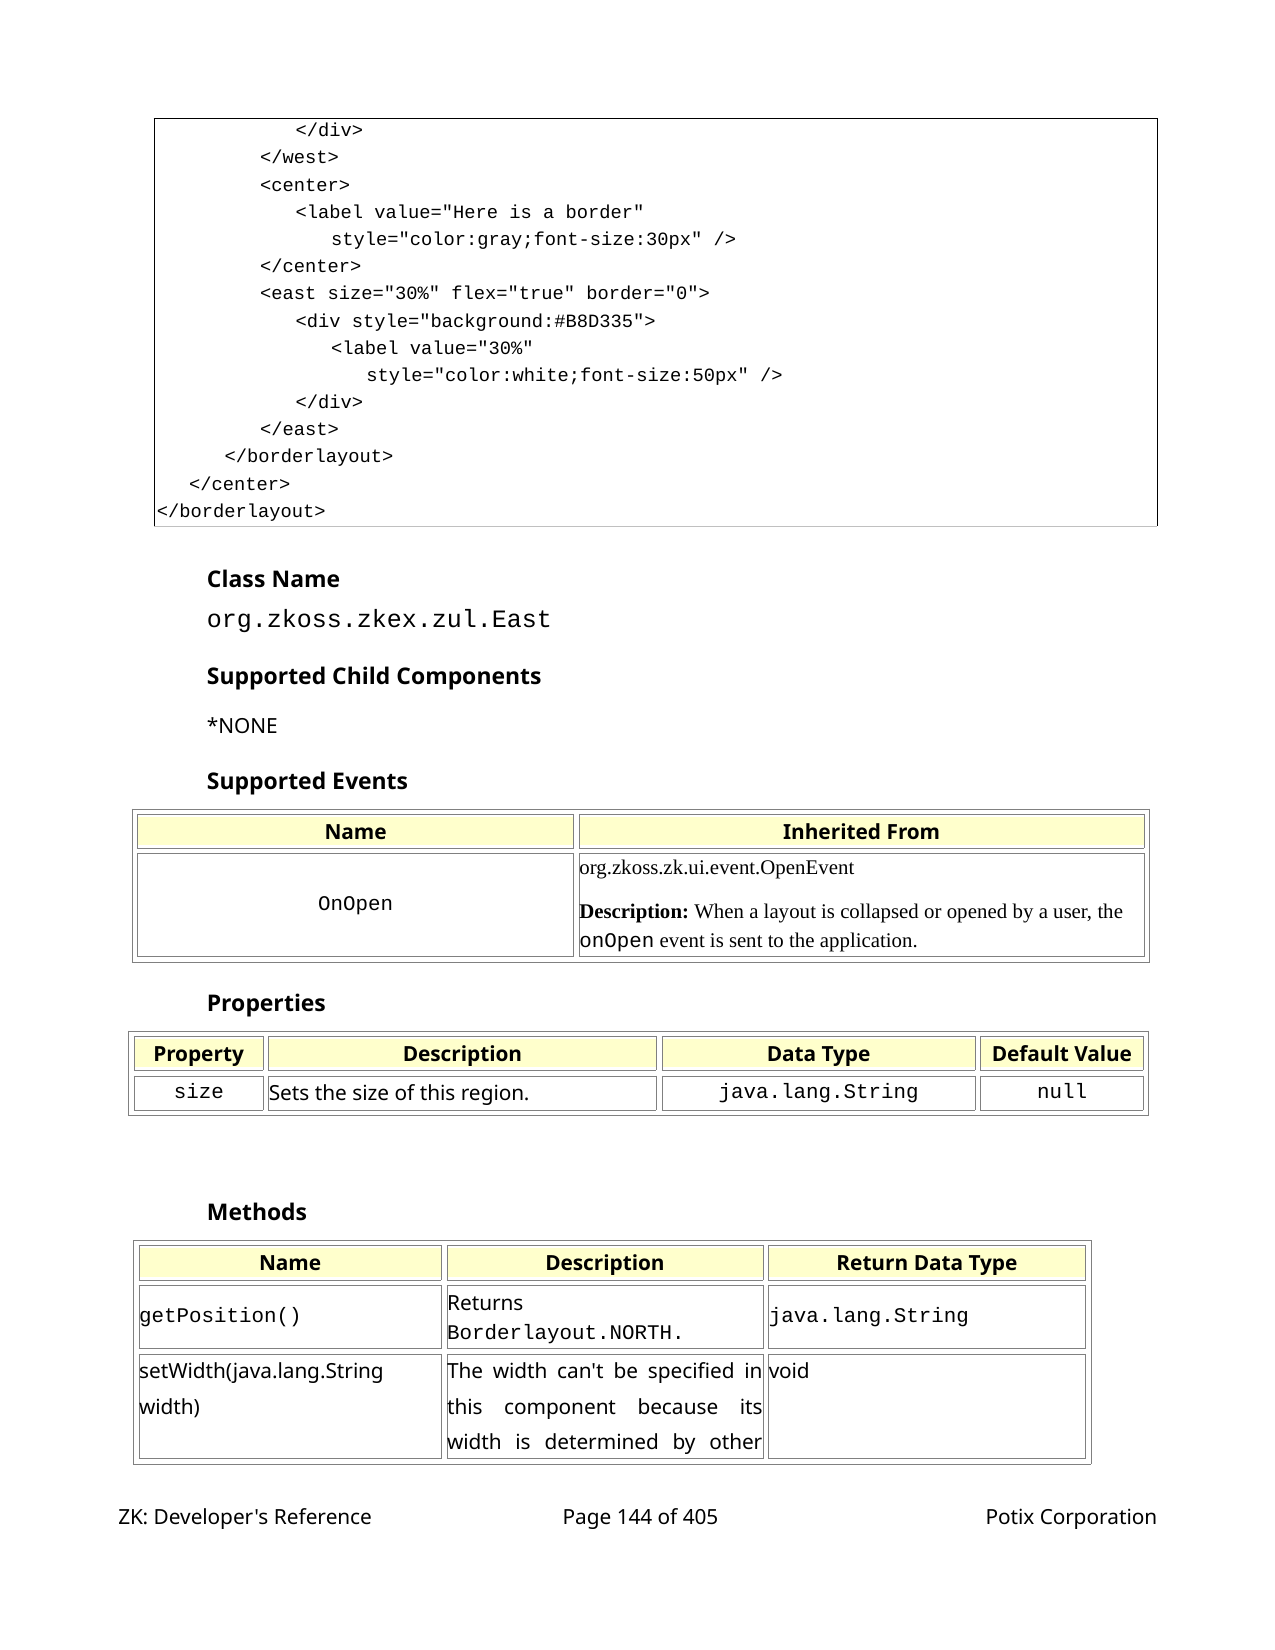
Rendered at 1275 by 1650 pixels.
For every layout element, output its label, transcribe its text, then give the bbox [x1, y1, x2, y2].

table_header Data Type [659, 1032, 978, 1070]
table_cell java.lang.String [766, 1280, 1088, 1348]
table_cell void [766, 1348, 1088, 1458]
table_header Inherited From [576, 810, 1147, 848]
table_header Name [136, 1241, 444, 1279]
subtitle Supported Child Components [207, 659, 1157, 691]
subtitle Properties [207, 987, 1157, 1018]
text org.zkoss.zkex.zul.East [207, 606, 1157, 634]
text </borderlayout> [155, 444, 1157, 469]
table_cell null [978, 1070, 1146, 1109]
text </west> [155, 145, 1157, 169]
table_cell setWidth(java.lang.String width) [136, 1348, 444, 1458]
text </div> [155, 390, 1157, 414]
table_header Description [444, 1241, 766, 1279]
text </div> [155, 119, 1157, 142]
text <div style="background:#B8D335"> [155, 308, 1157, 333]
table_cell Sets the size of this region. [266, 1070, 659, 1109]
table_cell getPosition() [136, 1280, 444, 1348]
text </center> [155, 472, 1157, 496]
subtitle Supported Events [207, 765, 1157, 796]
table_header Return Data Type [766, 1241, 1088, 1279]
text </center> [155, 254, 1157, 278]
table_header Property [131, 1032, 266, 1070]
table_cell size [131, 1070, 266, 1109]
text <label value="Here is a border" [155, 200, 1157, 224]
table_cell OnOpen [134, 848, 576, 956]
text <label value="30%" [155, 336, 1157, 360]
table_header Default Value [978, 1032, 1146, 1070]
subtitle Methods [207, 1196, 1157, 1227]
subtitle Class Name [207, 563, 1157, 594]
table_header Description [266, 1032, 659, 1070]
table_cell The width can't be specified in this component because its width is determined by other [444, 1348, 766, 1458]
text style="color:white;font-size:50px" /> [155, 363, 1157, 387]
table_cell Returns Borderlayout.NORTH. [444, 1280, 766, 1348]
text </east> [155, 417, 1157, 441]
table_cell java.lang.String [659, 1070, 978, 1109]
text </borderlayout> [155, 499, 1157, 526]
text style="color:gray;font-size:30px" /> [155, 227, 1157, 251]
table_header Name [134, 810, 576, 848]
table_cell org.zkoss.zk.ui.event.OpenEvent Description: When a layout is collapsed or opened by a user, the onOpen event is sent to the application. [576, 848, 1147, 956]
text <east size="30%" flex="true" border="0"> [155, 281, 1157, 306]
text *NONE [207, 711, 1157, 740]
text <center> [155, 172, 1157, 197]
